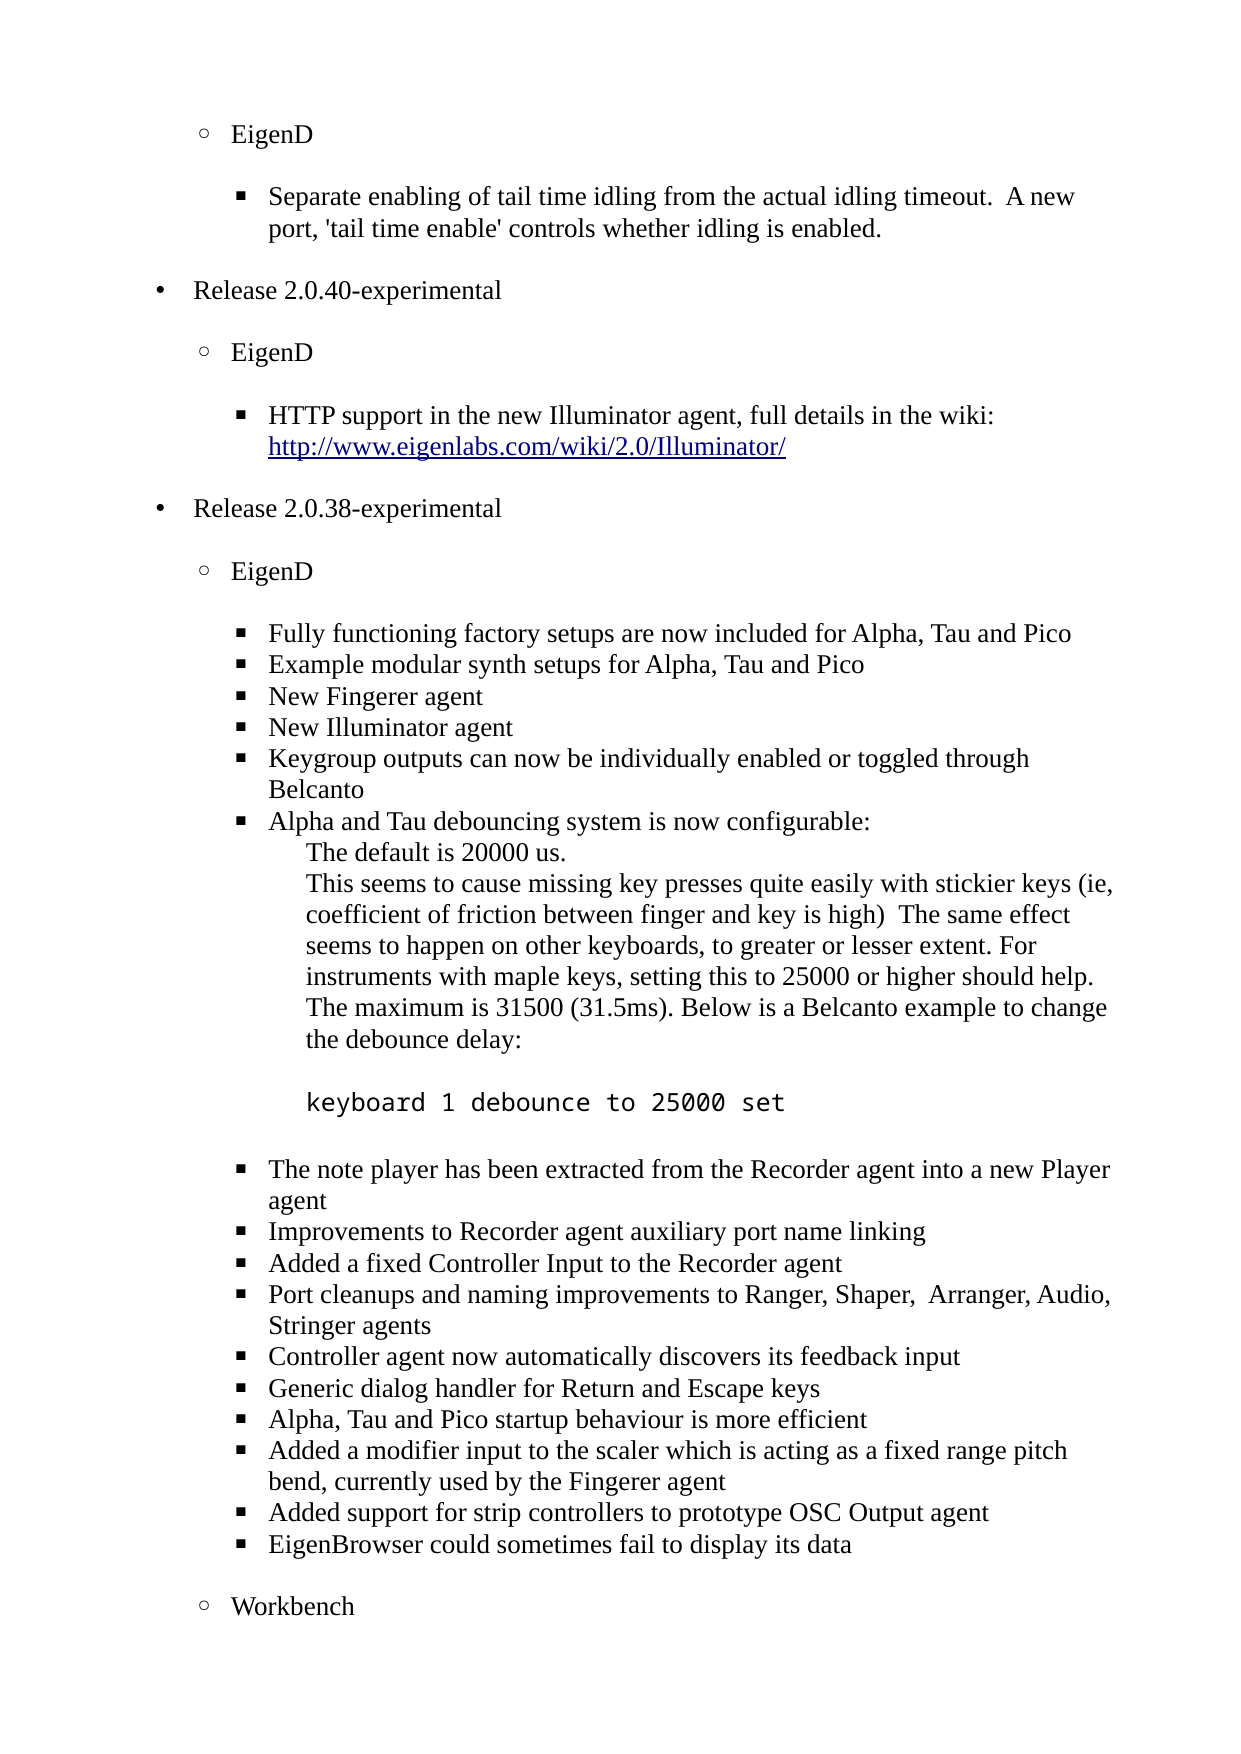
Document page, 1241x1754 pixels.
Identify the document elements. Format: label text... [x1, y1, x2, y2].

list HTTP support in the new Illuminator agent, full details in the wiki: http://www.eigenlabs.com/wiki/2.0/Illuminator/ [231, 399, 1122, 461]
list Keygroup outputs can now be individually enabled or toggled through Belcanto [231, 742, 1122, 804]
list Added a fixed Controller Input to the Recorder agent [231, 1247, 1122, 1278]
list EigenD [193, 336, 1122, 368]
list Release 2.0.38-experimental [156, 492, 1122, 524]
list EigenD [193, 555, 1122, 586]
list New Fingerer agent [231, 680, 1122, 711]
list Alpha, Tau and Pico startup behaviour is more efficient [231, 1403, 1122, 1434]
list EigenD [193, 118, 1122, 149]
list New Illuminator agent [231, 711, 1122, 742]
list keyboard 1 debounce to 25000 set [268, 1085, 1122, 1119]
list Separate enabling of tail time idling from the actual idling timeout. A new port, 'tail time enable' controls whether idling is enabled. [231, 181, 1122, 243]
list Generic dialog handler for Return and Escape keys [231, 1372, 1122, 1403]
list Alpha and Tau debouncing system is now configurable: [231, 804, 1122, 836]
list Improvements to Recorder agent auxiliary port name linking [231, 1216, 1122, 1247]
list Example modular synth setups for Alpha, Tau and Pico [231, 648, 1122, 680]
list Controller agent now automatically discovers its feedback input [231, 1340, 1122, 1372]
list The default is 20000 us. This seems to cause missing key presses quite easily with stickier keys (ie, coefficient of friction between finger and key is high) The same effect seems to happen on other keyboards, to greater or lesser extent. For instruments with maple keys, setting this to 25000 or higher should help. The maximum is 31500 (31.5ms). Below is a Belcanto example to change the debounce delay: [268, 836, 1122, 1054]
list Port cleanups and naming improvements to Ranger, Shaper, Arranger, Audio, Stringer agents [231, 1278, 1122, 1340]
list Added a modifier input to the scaler which is acting as a fixed range pitch bend, currently used by the Fingerer agent [231, 1434, 1122, 1497]
list Release 2.0.40-experimental [156, 274, 1122, 305]
list Added support for strip controllers to prototype OSC Output agent [231, 1497, 1122, 1528]
list Fully functioning factory setups are now included for Alpha, Tau and Pico [231, 617, 1122, 648]
list Workbench [193, 1590, 1122, 1621]
list The note player has been extracted from the Recorder agent into a new Player agent [231, 1153, 1122, 1216]
list EigenBrowser could sometimes fail to display its data [231, 1528, 1122, 1559]
